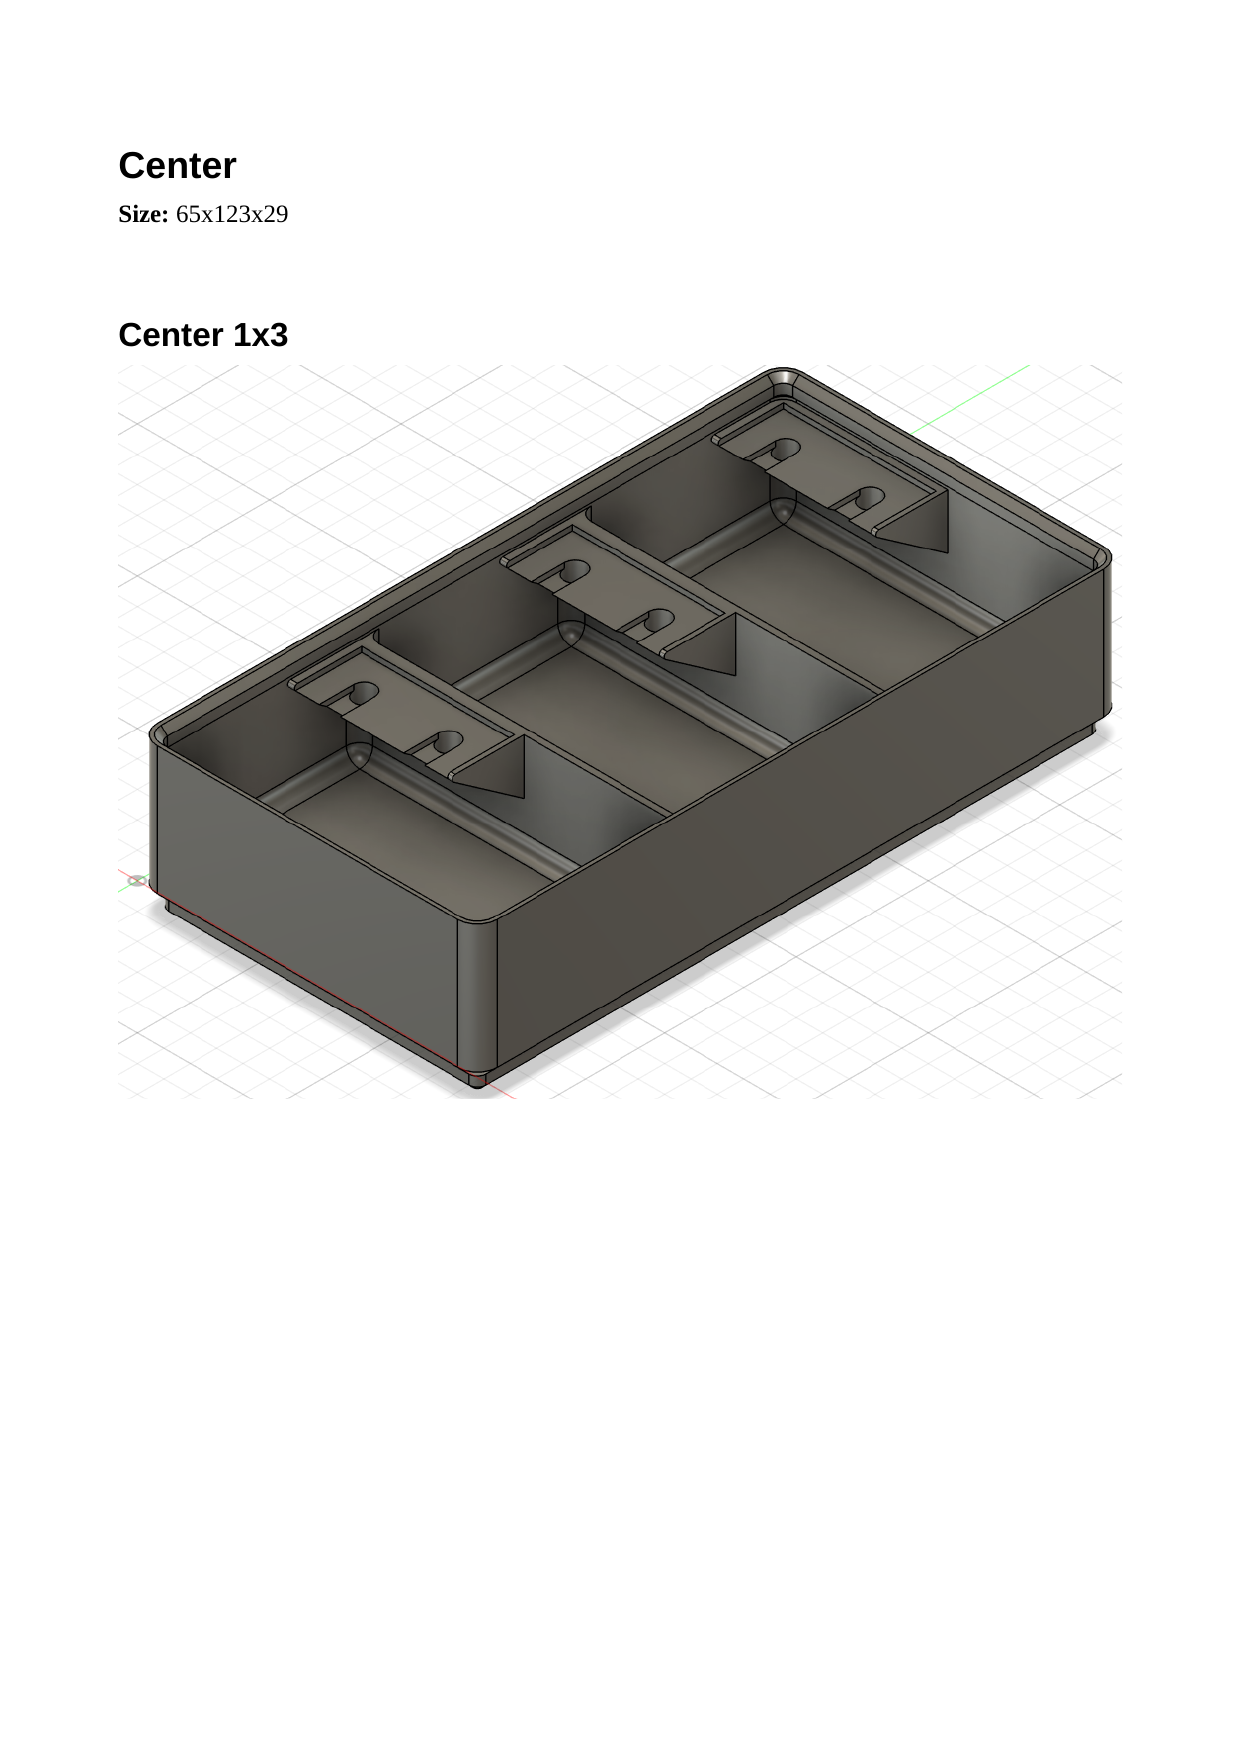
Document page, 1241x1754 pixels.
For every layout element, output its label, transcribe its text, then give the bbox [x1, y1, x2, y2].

text Size: 65x123x29 [118, 199, 1122, 227]
picture [118, 365, 1123, 1099]
subtitle Center 1x3 [118, 315, 1122, 353]
subtitle Center [118, 143, 1122, 186]
